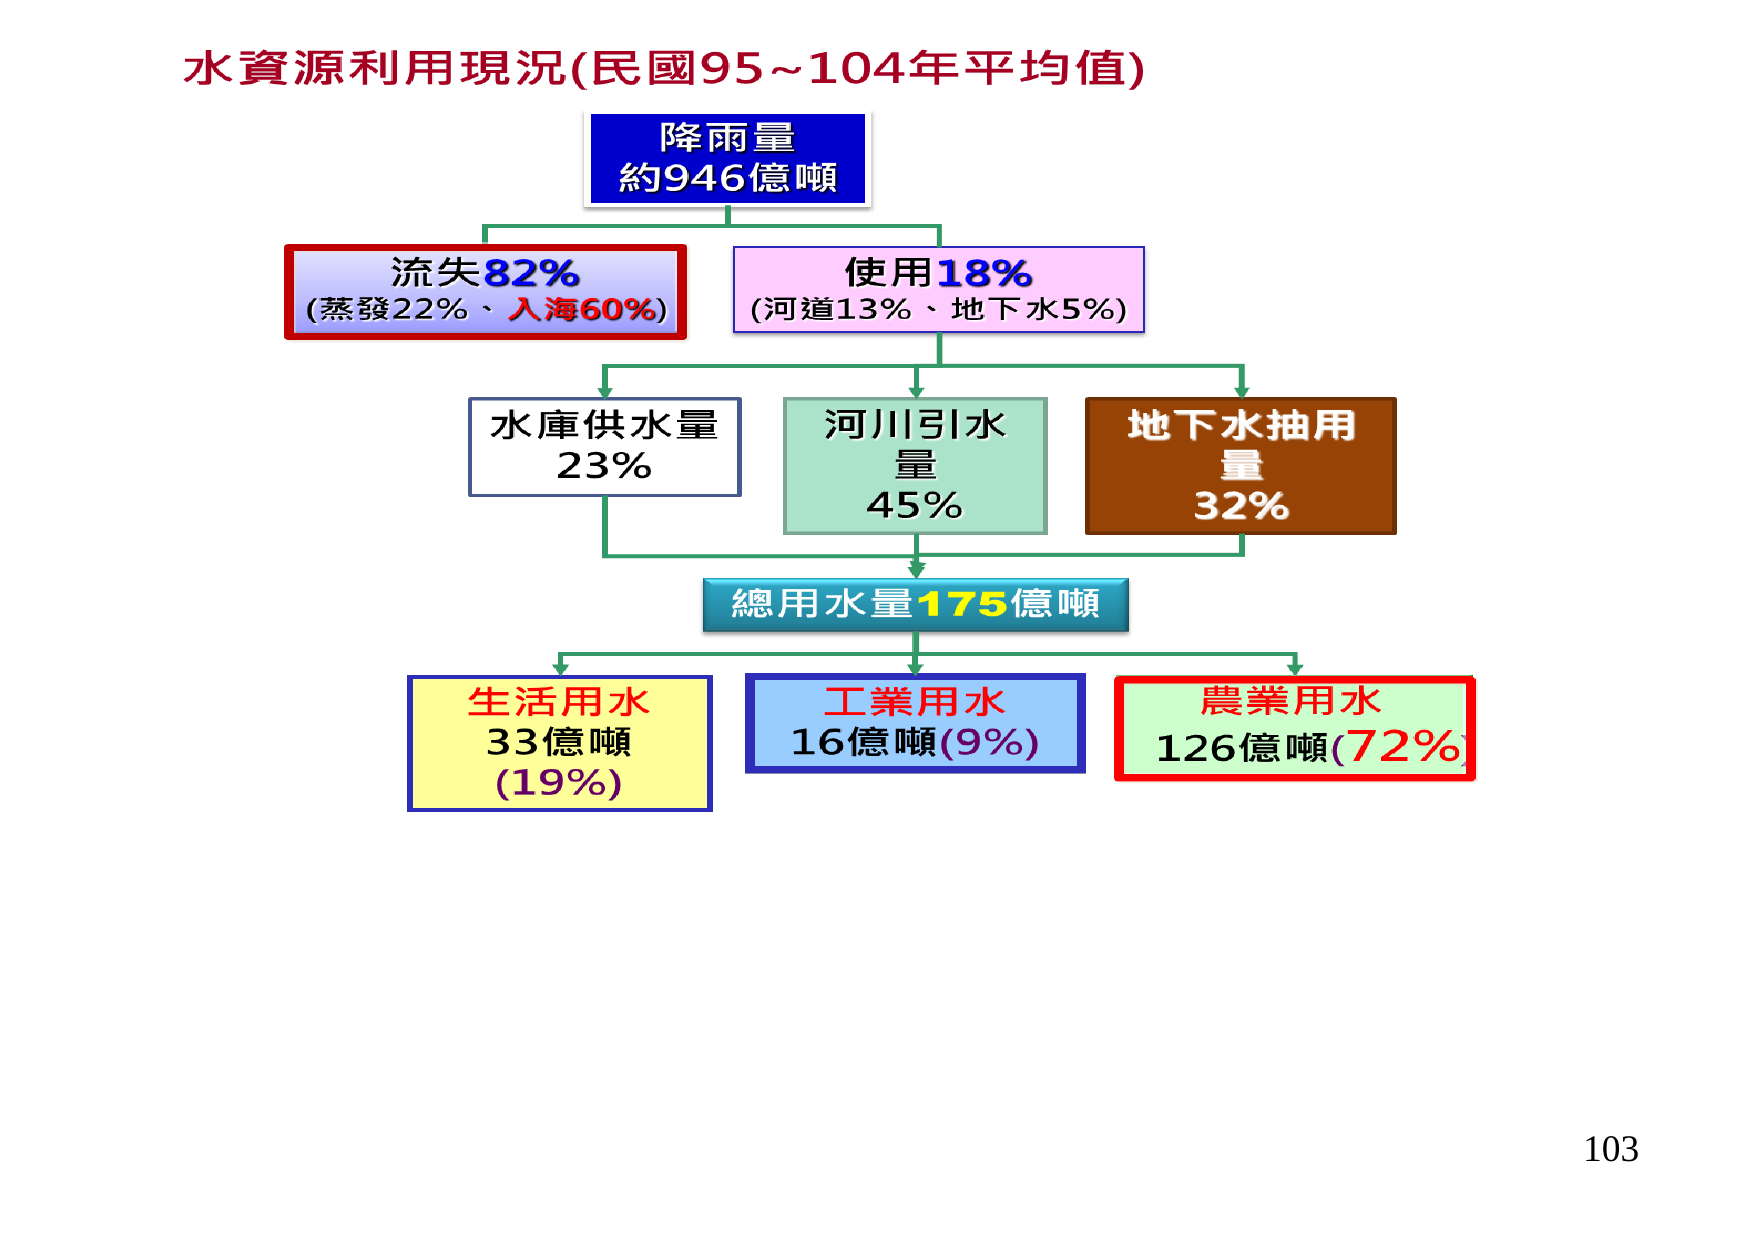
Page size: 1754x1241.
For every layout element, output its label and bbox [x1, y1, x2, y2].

text [148, 32, 1639, 857]
picture [147, 31, 1506, 823]
